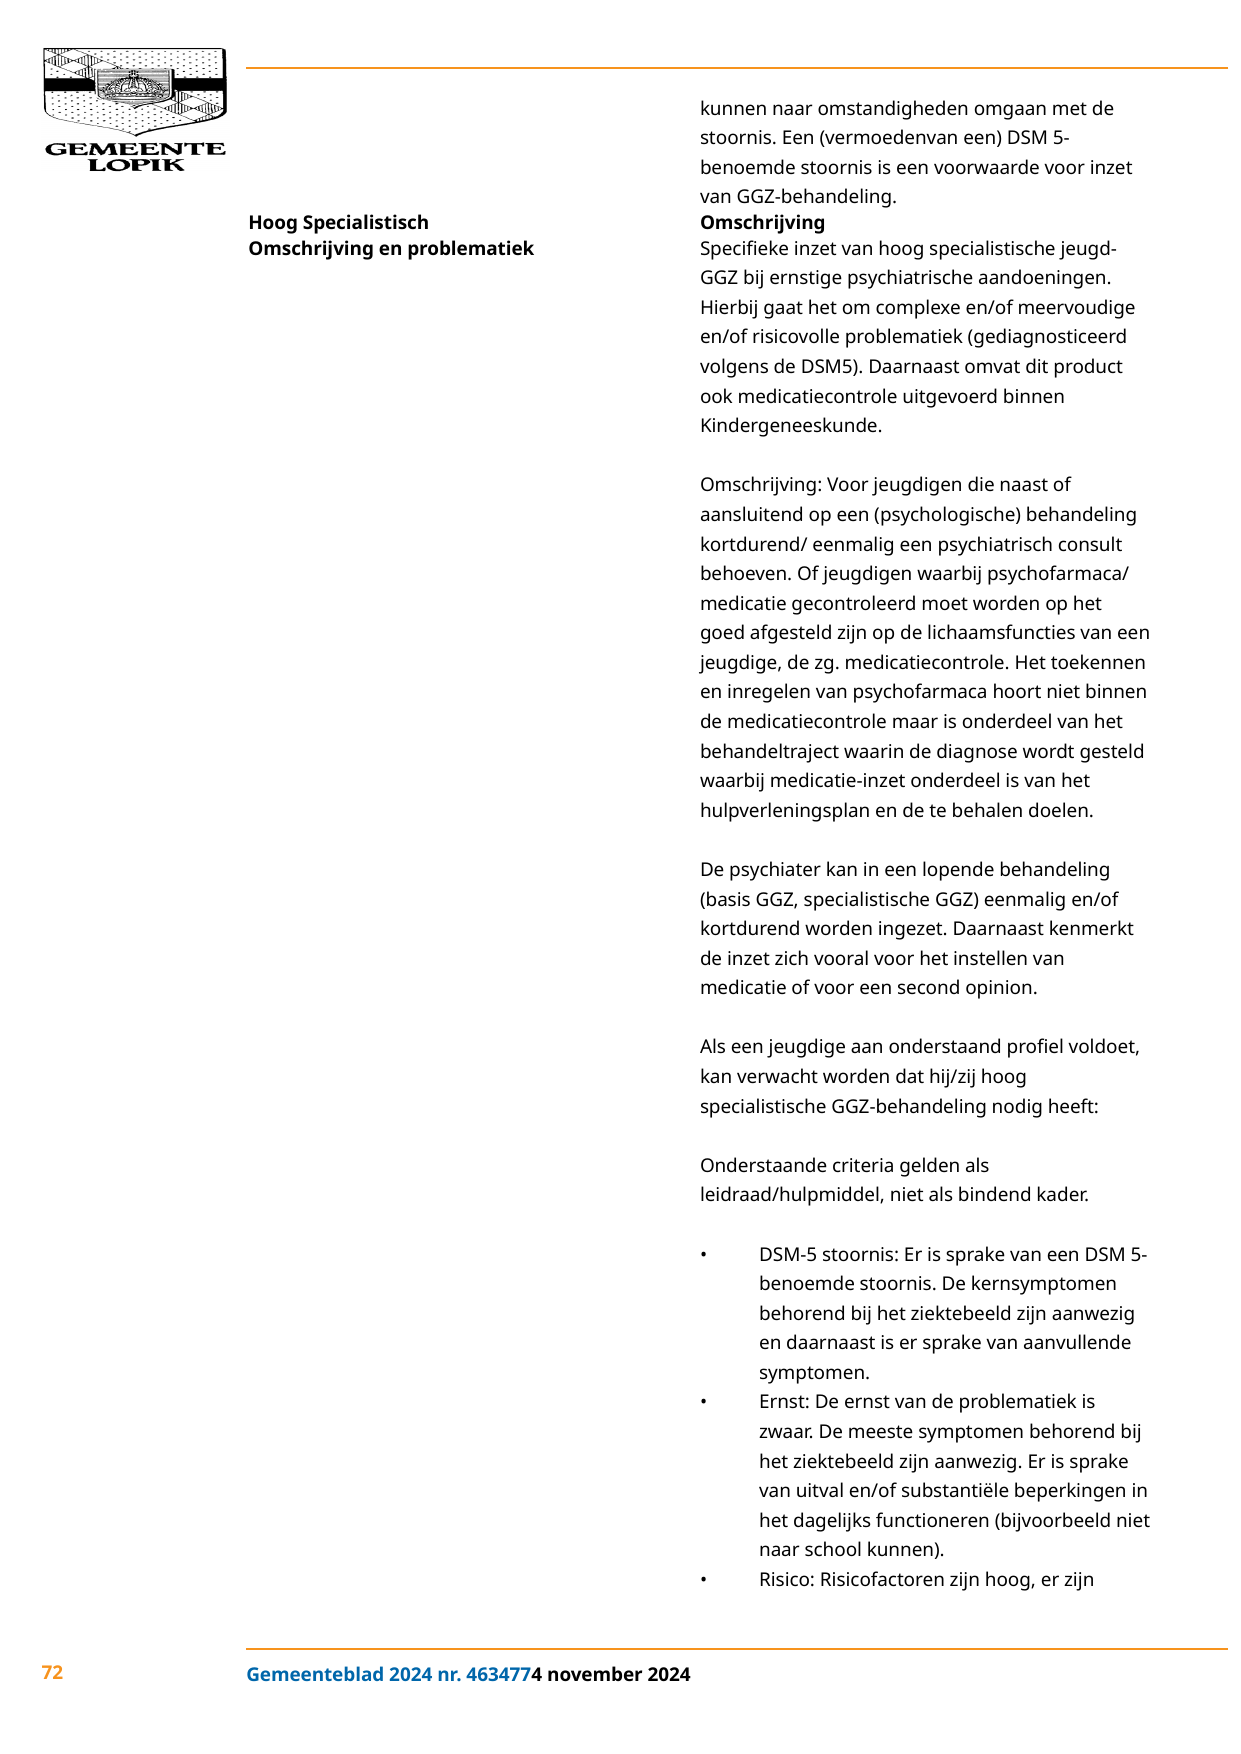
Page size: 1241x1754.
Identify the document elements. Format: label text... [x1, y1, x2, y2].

table_cell Hoog Specialistisch [248, 209, 700, 235]
table_cell kunnen naar omstandigheden omgaan met de stoornis. Een (vermoedenvan een) DSM 5-benoemde stoornis is een voorwaarde voor inzet van GGZ-behandeling. [700, 95, 1152, 209]
table_cell [248, 95, 700, 209]
picture [41, 47, 231, 172]
table_cell Omschrijving en problematiek [248, 235, 700, 1592]
table_cell Omschrijving [700, 209, 1152, 235]
table_cell Specifieke inzet van hoog specialistische jeugd-GGZ bij ernstige psychiatrische aandoeningen. Hierbij gaat het om complexe en/of meervoudige en/of risicovolle problematiek (gediagnosticeerd volgens de DSM5). Daarnaast omvat dit product ook medicatiecontrole uitgevoerd binnen Kindergeneeskunde. Omschrijving: Voor jeugdigen die naast of aansluitend op een (psychologische) behandeling kortdurend/ eenmalig een psychiatrisch consult behoeven. Of jeugdigen waarbij psychofarmaca/ medicatie gecontroleerd moet worden op het goed afgesteld zijn op de lichaamsfuncties van een jeugdige, de zg. medicatiecontrole. Het toekennen en inregelen van psychofarmaca hoort niet binnen de medicatiecontrole maar is onderdeel van het behandeltraject waarin de diagnose wordt gesteld waarbij medicatie-inzet onderdeel is van het hulpverleningsplan en de te behalen doelen. De psychiater kan in een lopende behandeling (basis GGZ, specialistische GGZ) eenmalig en/of kortdurend worden ingezet. Daarnaast kenmerkt de inzet zich vooral voor het instellen van medicatie of voor een second opinion. Als een jeugdige aan onderstaand profiel voldoet, kan verwacht worden dat hij/zij hoog specialistische GGZ-behandeling nodig heeft: Onderstaande criteria gelden als leidraad/hulpmiddel, niet als bindend kader. DSM-5 stoornis: Er is sprake van een DSM 5-benoemde stoornis. De kernsymptomen behorend bij het ziektebeeld zijn aanwezig en daarnaast is er sprake van aanvullende symptomen. Ernst: De ernst van de problematiek is zwaar. De meeste symptomen behorend bij het ziektebeeld zijn aanwezig. Er is sprake van uitval en/of substantiële beperkingen in het dagelijks functioneren (bijvoorbeeld niet naar school kunnen). Risico: Risicofactoren zijn hoog, er zijn [700, 235, 1152, 1592]
